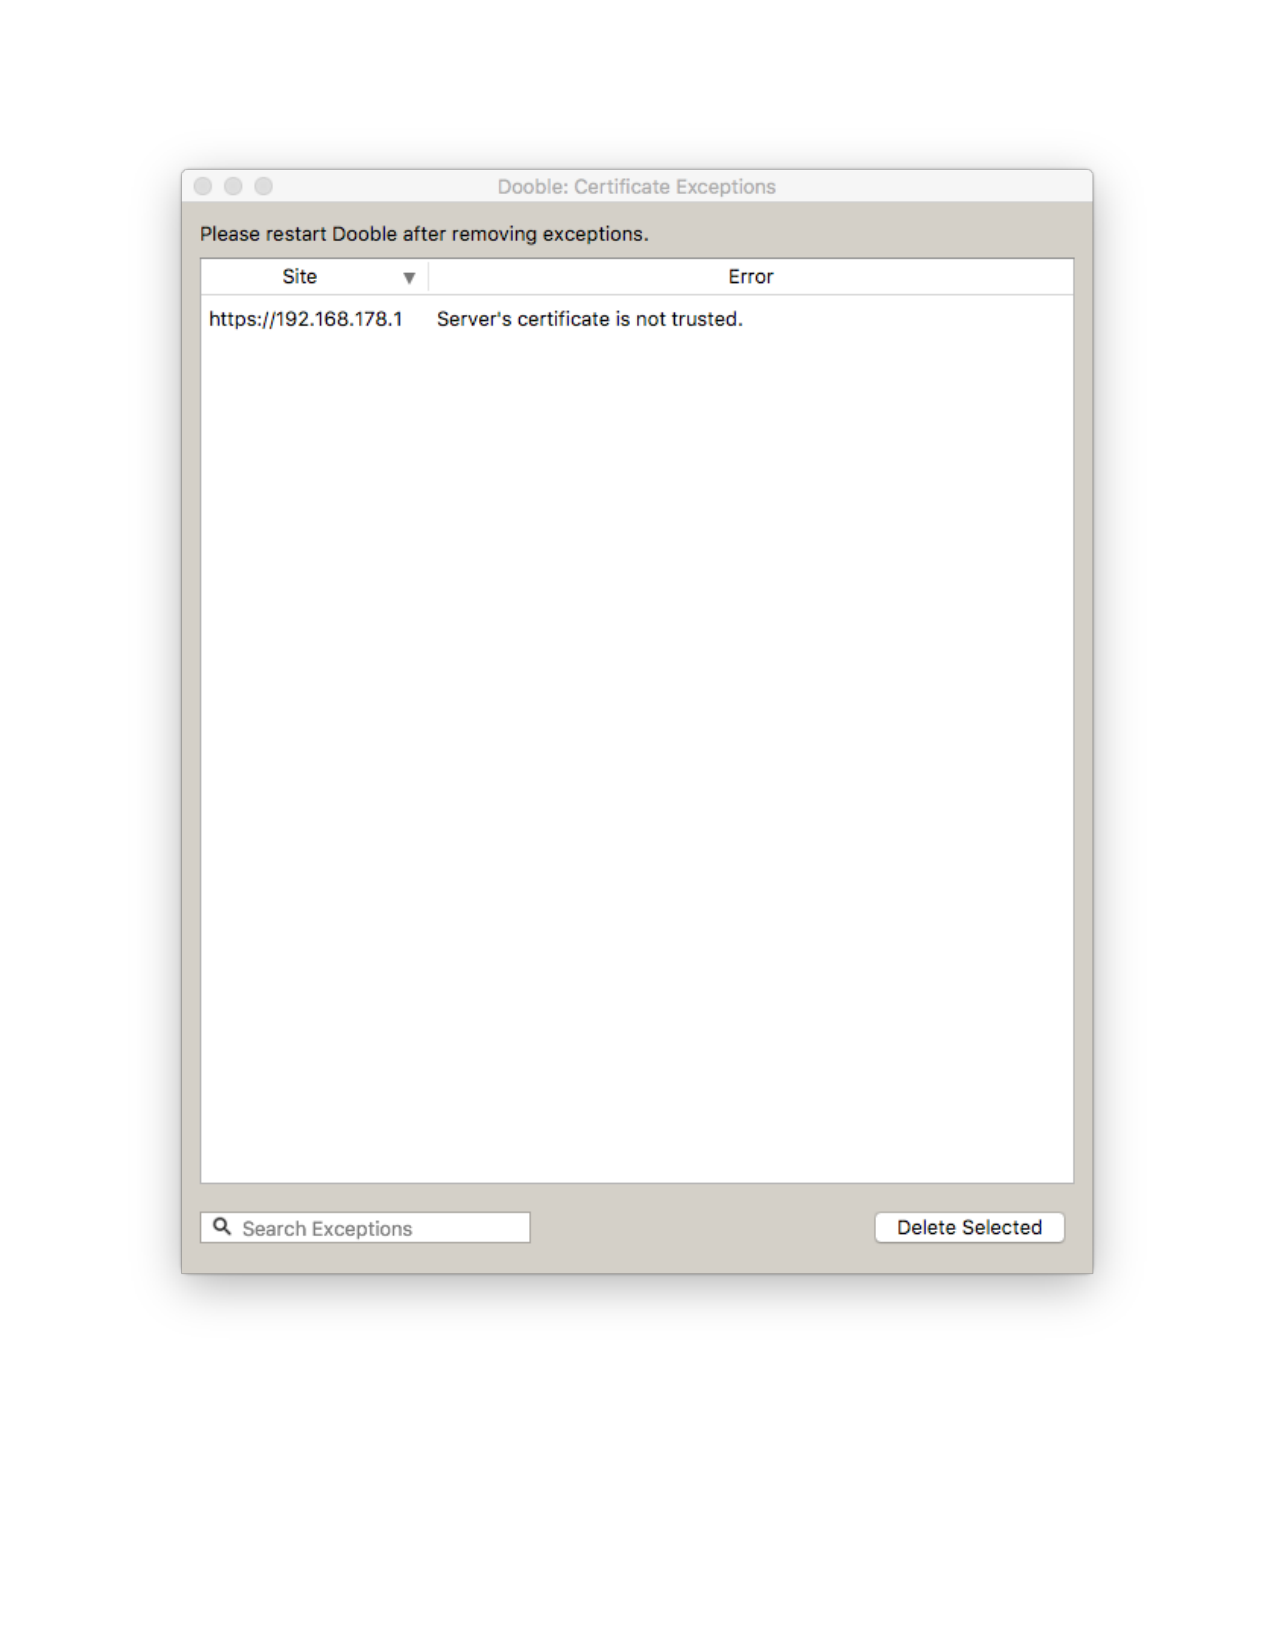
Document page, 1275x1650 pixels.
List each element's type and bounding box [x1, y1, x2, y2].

picture [118, 118, 1157, 1350]
